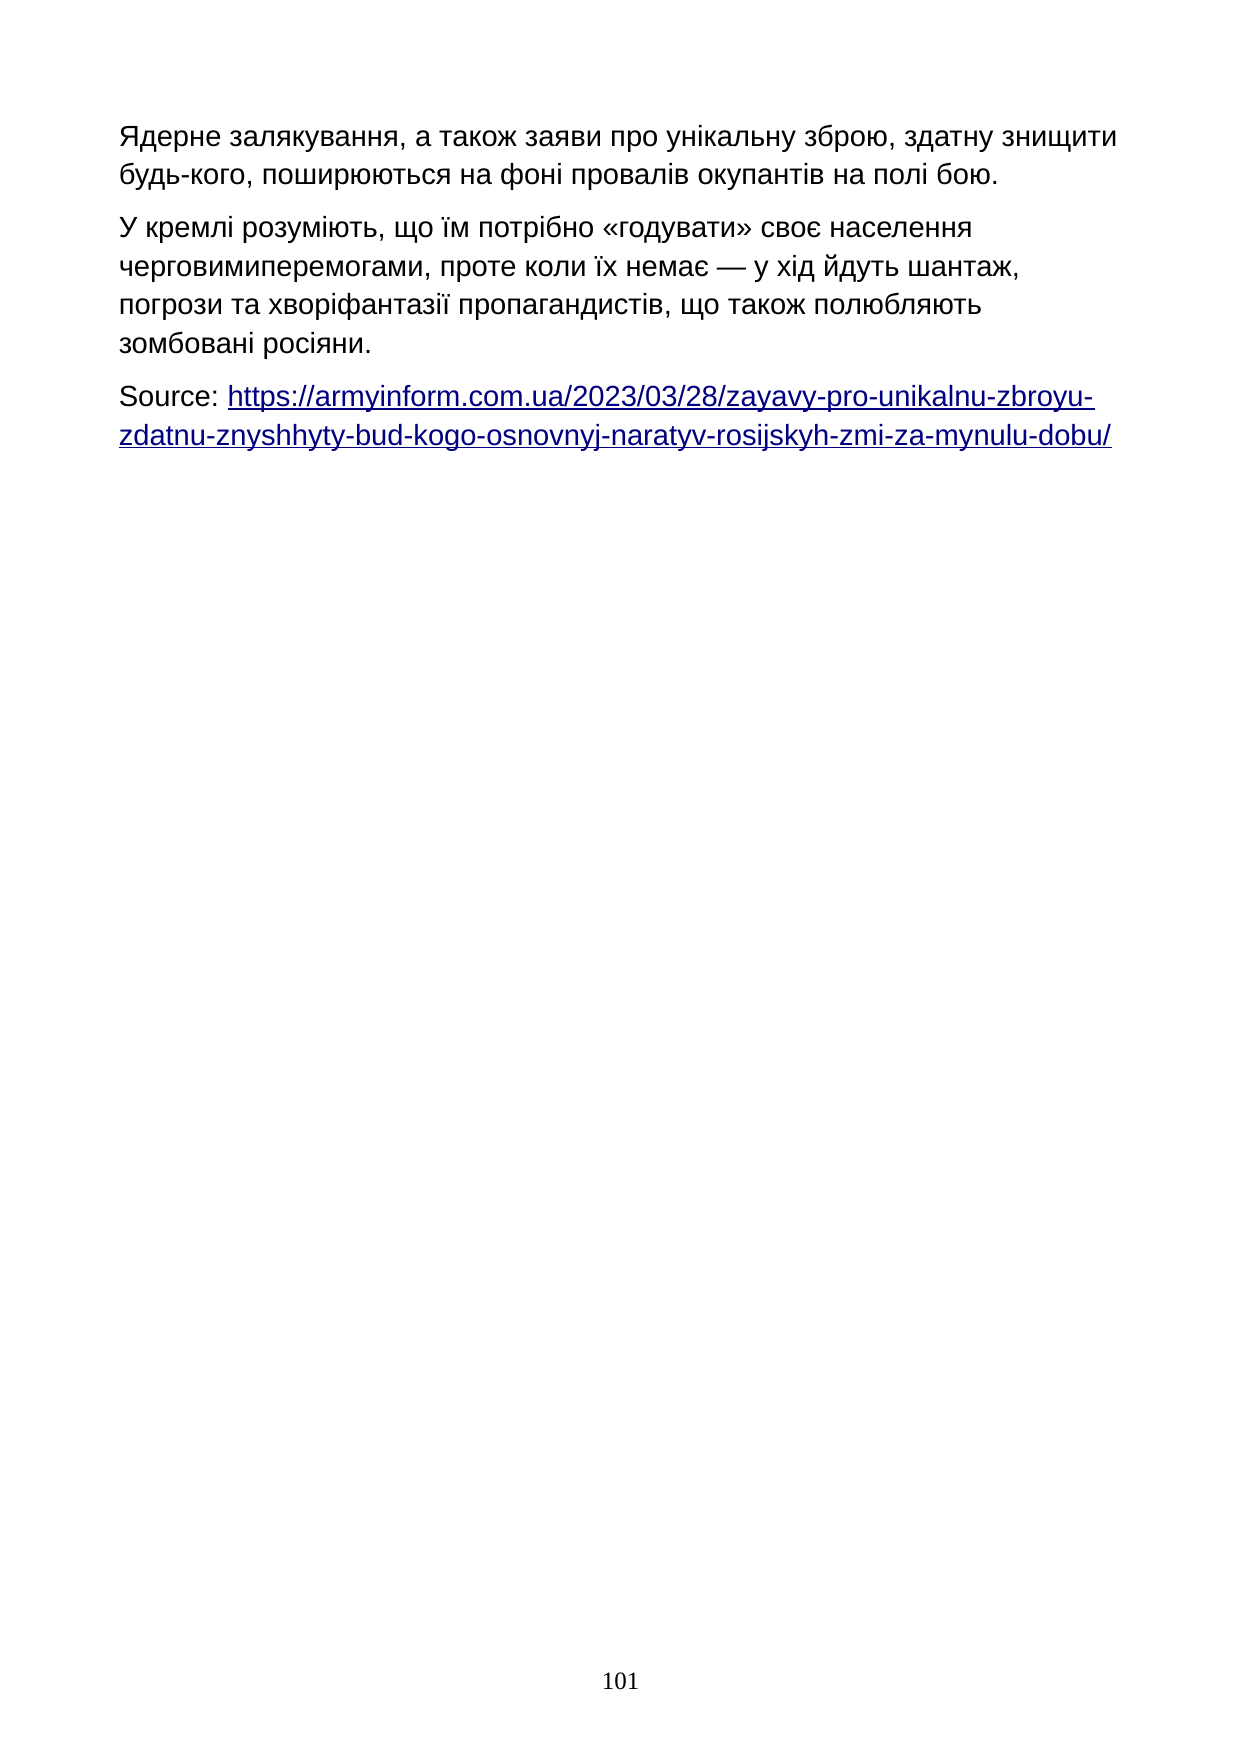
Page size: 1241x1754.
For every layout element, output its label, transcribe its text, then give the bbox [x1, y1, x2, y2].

text У кремлі розуміють, що їм потрібно «годувати» своє населення черговимиперемогами, проте коли їх немає — у хід йдуть шантаж, погрози та хворіфантазії пропагандистів, що також полюбляють зомбовані росіяни. [118, 210, 1122, 359]
text Source: https://armyinform.com.ua/2023/03/28/zayavy-pro-unikalnu-zbroyu-zdatnu-znyshhyty-bud-kogo-osnovnyj-naratyv-rosijskyh-zmi-za-mynulu-dobu/ [118, 379, 1122, 451]
text Ядерне залякування, а також заяви про унікальну зброю, здатну знищити будь-кого, поширюються на фоні провалів окупантів на полі бою. [118, 118, 1122, 191]
